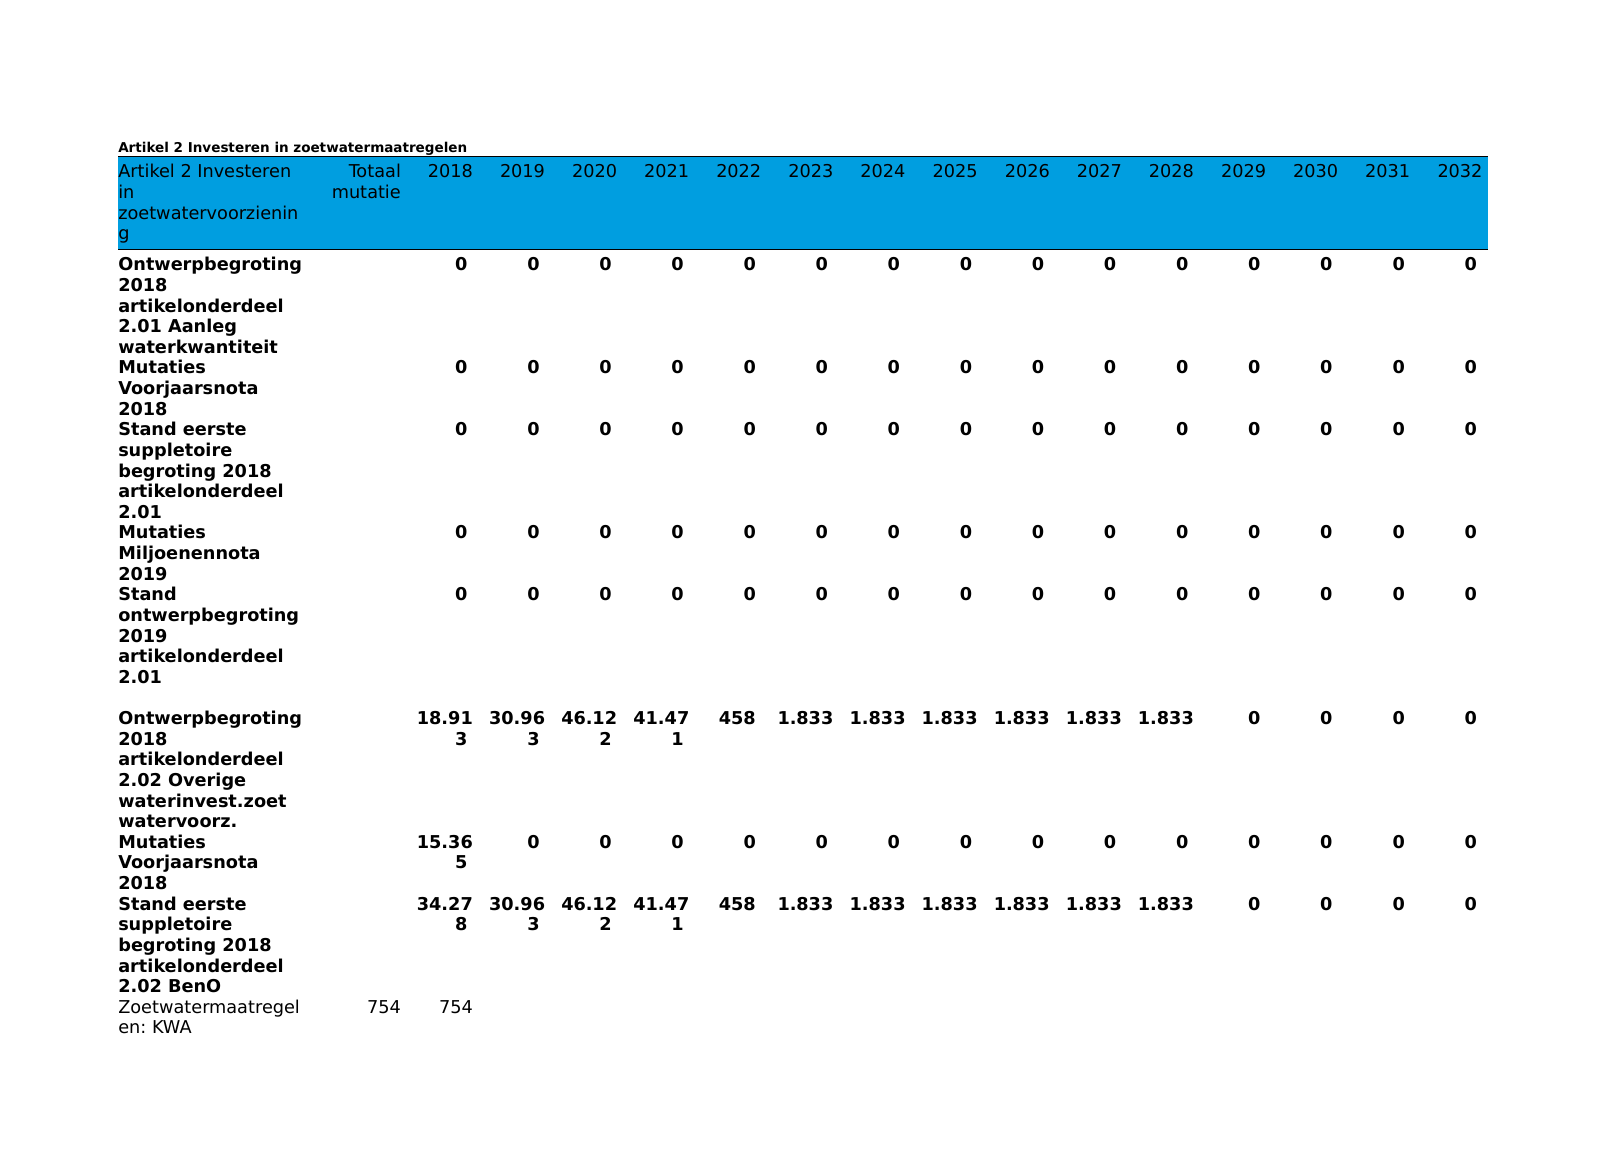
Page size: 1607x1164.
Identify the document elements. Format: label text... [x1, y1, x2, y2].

table_cell 0 [406, 358, 478, 419]
table_cell 1.833 [1055, 894, 1127, 997]
table_cell 1.833 [839, 894, 911, 997]
table_cell [303, 250, 406, 357]
table_cell 0 [1128, 832, 1199, 894]
table_cell 0 [1344, 708, 1416, 832]
table_cell 30.963 [479, 708, 551, 832]
table_cell 2022 [695, 157, 767, 249]
table_cell 0 [551, 250, 623, 357]
table_cell [1055, 688, 1127, 708]
table_cell 0 [839, 584, 911, 687]
table_cell 0 [1128, 419, 1199, 522]
table_cell [767, 688, 839, 708]
table_cell 0 [551, 584, 623, 687]
table_cell Ontwerpbegroting 2018 artikelonderdeel 2.02 Overige waterinvest.zoetwatervoorz. [118, 708, 303, 832]
table_cell Stand eerste suppletoire begroting 2018 artikelonderdeel 2.01 [118, 419, 303, 522]
table_cell Stand ontwerpbegroting 2019 artikelonderdeel 2.01 [118, 584, 303, 687]
table_cell 0 [767, 250, 839, 357]
table_cell 0 [1416, 419, 1488, 522]
table_cell Ontwerpbegroting 2018 artikelonderdeel 2.01 Aanleg waterkwantiteit [118, 250, 303, 357]
table_cell 1.833 [767, 708, 839, 832]
table_cell 2019 [479, 157, 551, 249]
table_cell 754 [303, 997, 406, 1038]
table_cell [983, 997, 1055, 1038]
table_cell 0 [911, 584, 983, 687]
table_cell 0 [623, 358, 695, 419]
table_cell 2021 [623, 157, 695, 249]
table_cell [1344, 688, 1416, 708]
table_cell 0 [1272, 894, 1344, 997]
table_cell 2023 [767, 157, 839, 249]
table_cell 0 [1272, 584, 1344, 687]
table_cell 0 [1128, 250, 1199, 357]
table_cell [695, 688, 767, 708]
table_cell 0 [1344, 832, 1416, 894]
table_cell 0 [1344, 894, 1416, 997]
table_cell 754 [406, 997, 478, 1038]
table_cell 0 [983, 250, 1055, 357]
table_cell [911, 997, 983, 1038]
table_cell 0 [479, 358, 551, 419]
table_cell [303, 894, 406, 997]
table_cell 0 [1416, 358, 1488, 419]
table_cell Mutaties Voorjaarsnota 2018 [118, 832, 303, 894]
table_cell [479, 997, 551, 1038]
table_cell [695, 997, 767, 1038]
table_cell Zoetwatermaatregelen: KWA [118, 997, 303, 1038]
table_cell 0 [1200, 250, 1272, 357]
table_cell [1416, 997, 1488, 1038]
table_cell 0 [623, 832, 695, 894]
table_header Artikel 2 Investeren in zoetwatermaatregelen [118, 140, 1488, 156]
table_cell 0 [623, 584, 695, 687]
table_cell 41.471 [623, 894, 695, 997]
table_cell 0 [1344, 419, 1416, 522]
table_cell 0 [1200, 832, 1272, 894]
table_cell 0 [983, 358, 1055, 419]
table_cell 0 [406, 250, 478, 357]
table_cell 0 [695, 584, 767, 687]
table_cell 1.833 [767, 894, 839, 997]
table_cell 0 [695, 523, 767, 584]
table_cell [983, 688, 1055, 708]
table_cell 0 [479, 523, 551, 584]
table_cell 0 [839, 419, 911, 522]
table_cell 0 [839, 832, 911, 894]
table_cell 1.833 [1055, 708, 1127, 832]
table_cell 0 [1344, 584, 1416, 687]
table_cell [551, 997, 623, 1038]
table_cell 0 [1200, 523, 1272, 584]
table_cell 0 [479, 584, 551, 687]
table_cell 15.365 [406, 832, 478, 894]
table_cell 1.833 [1128, 708, 1199, 832]
table_cell 0 [1200, 419, 1272, 522]
table_cell 0 [406, 584, 478, 687]
table_cell 2020 [551, 157, 623, 249]
table_cell 0 [1272, 250, 1344, 357]
table_cell 0 [839, 523, 911, 584]
table_cell 0 [911, 523, 983, 584]
table_cell Stand eerste suppletoire begroting 2018 artikelonderdeel 2.02 BenO [118, 894, 303, 997]
table_cell 0 [839, 358, 911, 419]
table_cell 0 [623, 250, 695, 357]
table_cell 0 [767, 358, 839, 419]
table_cell 0 [1272, 419, 1344, 522]
table_cell 0 [1272, 832, 1344, 894]
table_cell [911, 688, 983, 708]
table_cell [303, 419, 406, 522]
table_cell [1272, 997, 1344, 1038]
table_cell 2029 [1200, 157, 1272, 249]
table_cell 0 [479, 419, 551, 522]
table_cell 0 [983, 419, 1055, 522]
table_cell [303, 523, 406, 584]
table_cell 0 [767, 419, 839, 522]
table_cell 0 [1200, 358, 1272, 419]
table_cell 0 [695, 419, 767, 522]
table_cell [1272, 688, 1344, 708]
table_cell [1200, 997, 1272, 1038]
table_cell 2018 [406, 157, 478, 249]
table_cell 46.122 [551, 894, 623, 997]
table_cell 458 [695, 708, 767, 832]
table_cell [406, 688, 478, 708]
table_cell 1.833 [983, 894, 1055, 997]
table_cell 30.963 [479, 894, 551, 997]
table_cell 0 [1055, 419, 1127, 522]
table_cell 0 [1128, 523, 1199, 584]
table_cell 2031 [1344, 157, 1416, 249]
table_cell 41.471 [623, 708, 695, 832]
table_cell 0 [406, 419, 478, 522]
table_cell 0 [1272, 358, 1344, 419]
table_cell 0 [983, 523, 1055, 584]
table_cell 0 [839, 250, 911, 357]
table_cell 0 [1344, 250, 1416, 357]
table_cell 0 [1055, 358, 1127, 419]
table_cell 0 [551, 523, 623, 584]
table_cell 0 [1416, 832, 1488, 894]
table_cell 0 [695, 358, 767, 419]
table_cell 0 [479, 250, 551, 357]
table_cell 0 [551, 832, 623, 894]
table_cell 2028 [1128, 157, 1199, 249]
table_cell 0 [1200, 708, 1272, 832]
table_cell 0 [551, 358, 623, 419]
table_cell [839, 688, 911, 708]
table_cell 0 [1416, 250, 1488, 357]
table_cell 2026 [983, 157, 1055, 249]
table_cell 0 [695, 832, 767, 894]
table_cell 0 [911, 832, 983, 894]
table_cell 0 [551, 419, 623, 522]
table_cell 0 [911, 358, 983, 419]
table_cell 2027 [1055, 157, 1127, 249]
table_cell 0 [1416, 584, 1488, 687]
table_cell 0 [1344, 358, 1416, 419]
table_cell 0 [1416, 523, 1488, 584]
table_cell 0 [1416, 894, 1488, 997]
table_cell [1200, 688, 1272, 708]
table_cell 0 [695, 250, 767, 357]
table_cell 0 [1272, 708, 1344, 832]
table_cell Mutaties Voorjaarsnota 2018 [118, 358, 303, 419]
table_cell [1128, 688, 1199, 708]
table_cell 46.122 [551, 708, 623, 832]
table_cell 0 [623, 523, 695, 584]
table_cell [623, 688, 695, 708]
table_cell 0 [1128, 358, 1199, 419]
table_cell 2032 [1416, 157, 1488, 249]
table_cell 0 [767, 584, 839, 687]
table_cell [1128, 997, 1199, 1038]
table_cell [479, 688, 551, 708]
table_cell 0 [406, 523, 478, 584]
table_cell [303, 584, 406, 687]
table_cell Totaal mutatie [303, 157, 406, 249]
table_cell 458 [695, 894, 767, 997]
table_cell 1.833 [911, 894, 983, 997]
table_cell Mutaties Miljoenennota 2019 [118, 523, 303, 584]
table_cell [551, 688, 623, 708]
table_cell 0 [767, 523, 839, 584]
table_cell 0 [1200, 584, 1272, 687]
table_cell 0 [911, 419, 983, 522]
table_cell 0 [1416, 708, 1488, 832]
table_cell 0 [1055, 832, 1127, 894]
table_cell 0 [767, 832, 839, 894]
table_cell 34.278 [406, 894, 478, 997]
table_cell 0 [1200, 894, 1272, 997]
table_cell 0 [911, 250, 983, 357]
table_cell [303, 832, 406, 894]
table_cell 0 [983, 584, 1055, 687]
table_cell [118, 688, 303, 708]
table_cell 0 [1344, 523, 1416, 584]
table_cell 1.833 [911, 708, 983, 832]
table_cell 1.833 [1128, 894, 1199, 997]
table_cell 2025 [911, 157, 983, 249]
table_cell 0 [1128, 584, 1199, 687]
table_cell Artikel 2 Investeren in zoetwatervoorziening [118, 157, 303, 249]
table_cell [623, 997, 695, 1038]
table_cell 0 [1055, 523, 1127, 584]
table_cell 0 [1272, 523, 1344, 584]
table_cell [839, 997, 911, 1038]
table_cell 18.913 [406, 708, 478, 832]
table_cell 0 [983, 832, 1055, 894]
table_cell 1.833 [983, 708, 1055, 832]
table_cell 0 [623, 419, 695, 522]
table_cell [1344, 997, 1416, 1038]
table_cell [303, 358, 406, 419]
table_cell 1.833 [839, 708, 911, 832]
table_cell [303, 708, 406, 832]
table_cell 0 [479, 832, 551, 894]
table_cell 2024 [839, 157, 911, 249]
table_cell [1055, 997, 1127, 1038]
table_cell 2030 [1272, 157, 1344, 249]
table_cell 0 [1055, 250, 1127, 357]
table_cell [767, 997, 839, 1038]
table_cell 0 [1055, 584, 1127, 687]
table_cell [1416, 688, 1488, 708]
table_cell [303, 688, 406, 708]
